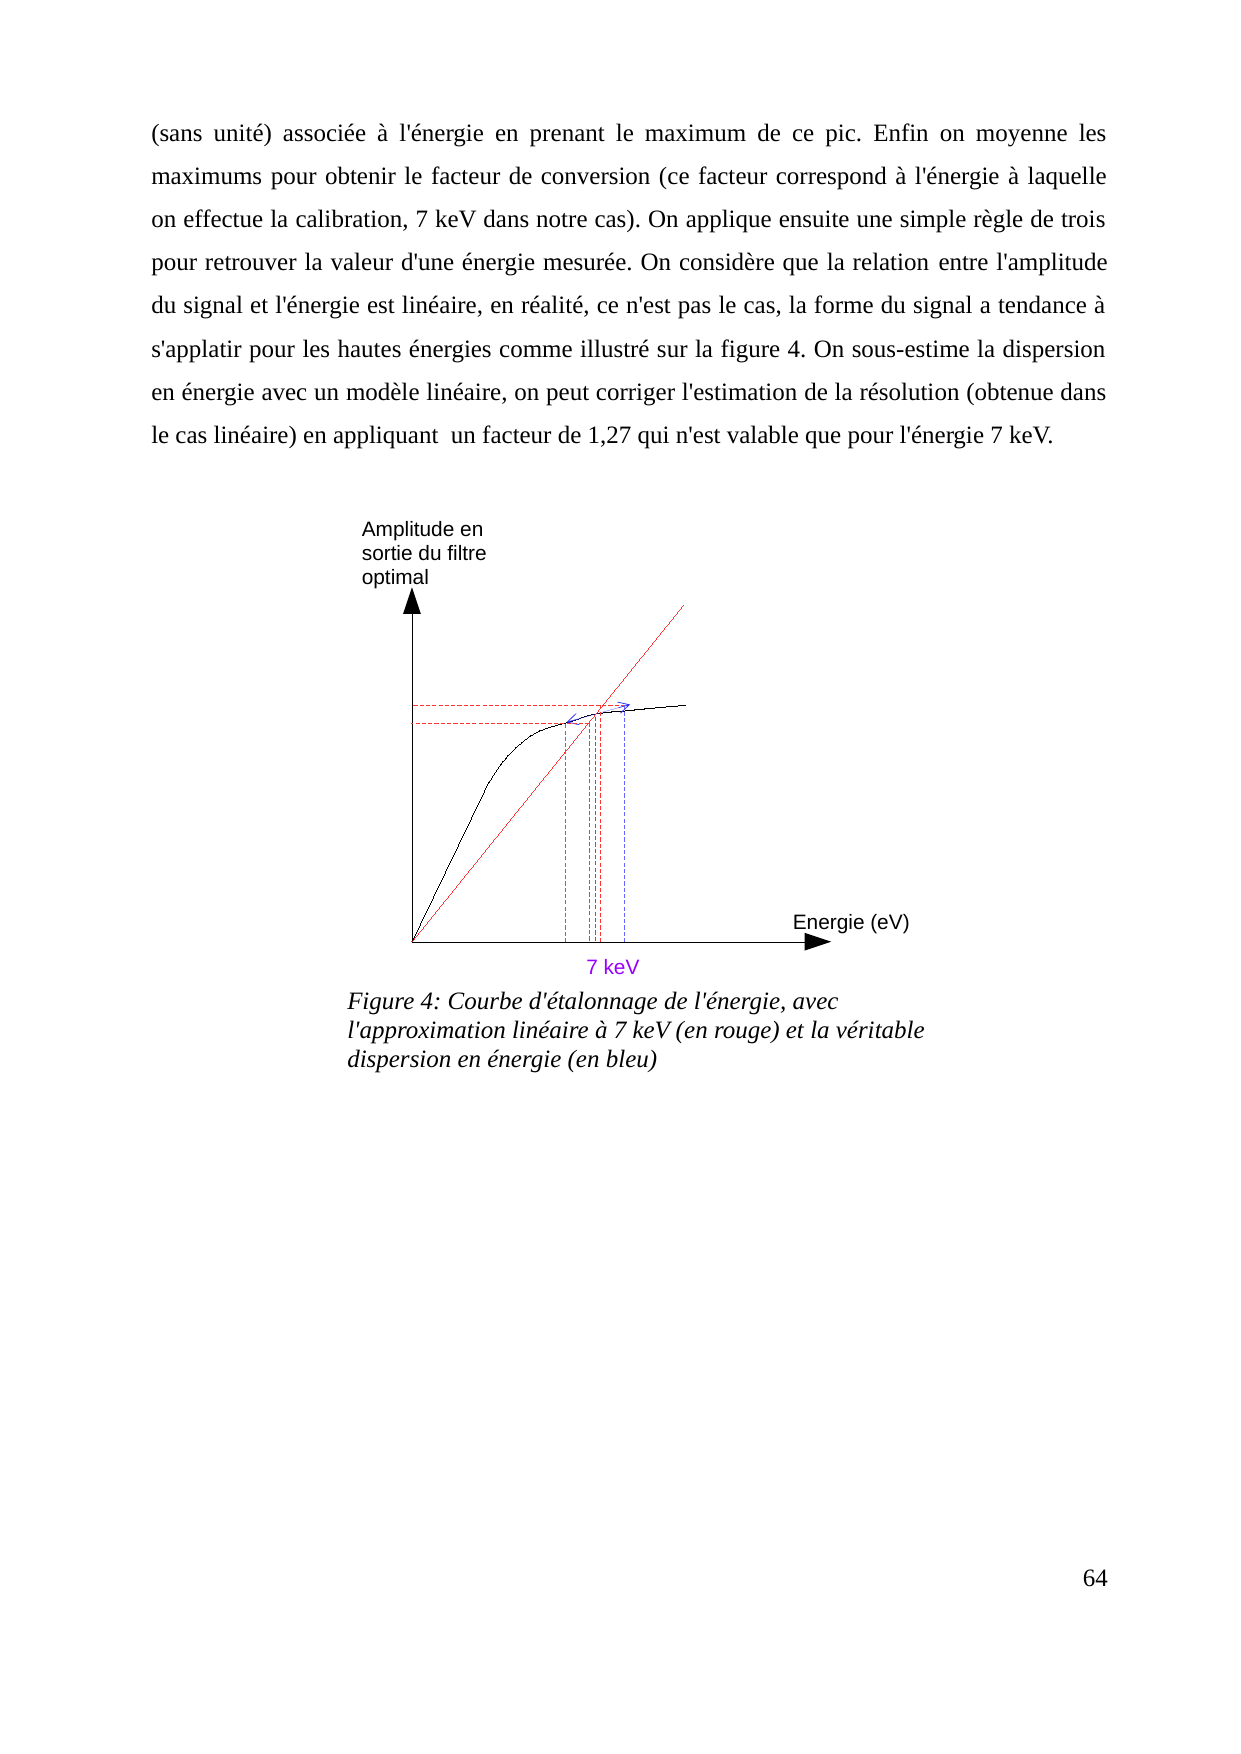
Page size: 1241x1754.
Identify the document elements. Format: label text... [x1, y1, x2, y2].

text Figure 4: Courbe d'étalonnage de l'énergie, avec l'approximation linéaire à 7 keV (en rouge) et la véritable dispersion en énergie (en bleu) [347, 522, 961, 1073]
text (sans unité) associée à l'énergie en prenant le maximum de ce pic. Enfin on moyenne les maximums pour obtenir le facteur de conversion (ce facteur correspond à l'énergie à laquelle on effectue la calibration, 7 keV dans notre cas). On applique ensuite une simple règle de trois pour retrouver la valeur d'une énergie mesurée. On considère que la relation entre l'amplitude du signal et l'énergie est linéaire, en réalité, ce n'est pas le cas, la forme du signal a tendance à s'applatir pour les hautes énergies comme illustré sur la figure 4. On sous-estime la dispersion en énergie avec un modèle linéaire, on peut corriger l'estimation de la résolution (obtenue dans le cas linéaire) en appliquant un facteur de 1,27 qui n'est valable que pour l'énergie 7 keV. [151, 118, 1108, 449]
